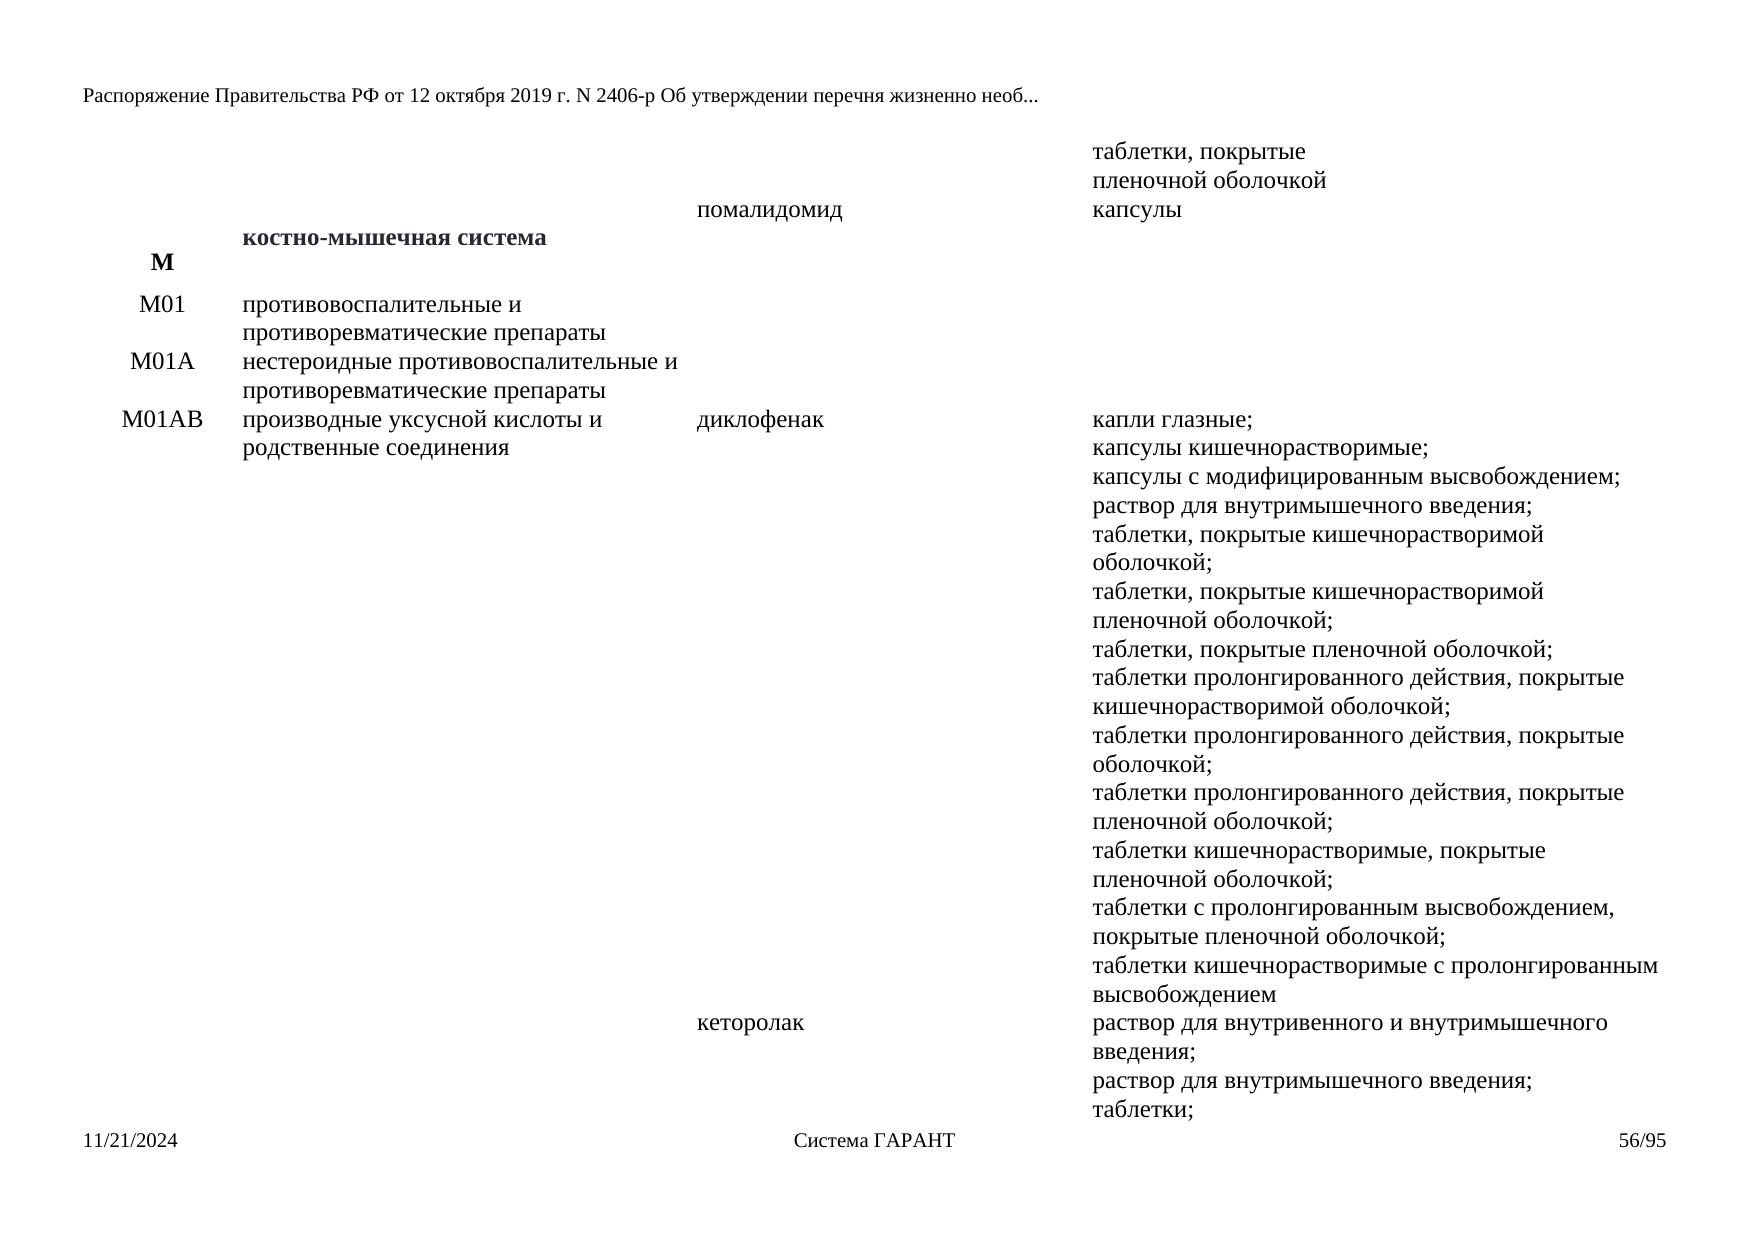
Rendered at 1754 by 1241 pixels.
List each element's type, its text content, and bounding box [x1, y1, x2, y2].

table_cell капсулы [1093, 194, 1659, 222]
table_cell [1093, 346, 1659, 404]
table_cell производные уксусной кислоты и родственные соединения [242, 404, 697, 1007]
table_cell [697, 136, 1092, 194]
table_cell капли глазные; капсулы кишечнорастворимые; капсулы с модифицированным высвобождением; раствор для внутримышечного введения; таблетки, покрытые кишечнорастворимой оболочкой; таблетки, покрытые кишечнорастворимой пленочной оболочкой; таблетки, покрытые пленочной оболочкой; таблетки пролонгированного действия, покрытые кишечнорастворимой оболочкой; таблетки пролонгированного действия, покрытые оболочкой; таблетки пролонгированного действия, покрытые пленочной оболочкой; таблетки кишечнорастворимые, покрытые пленочной оболочкой; таблетки с пролонгированным высвобождением, покрытые пленочной оболочкой; таблетки кишечнорастворимые с пролонгированным высвобождением [1093, 404, 1659, 1007]
table_cell M01AB [83, 404, 242, 1007]
table_cell M01A [83, 346, 242, 404]
table_cell [83, 1008, 242, 1122]
table_cell [697, 289, 1092, 346]
table_cell [242, 136, 697, 194]
table_header [1093, 223, 1659, 289]
table_header [697, 223, 1092, 289]
table_cell [1093, 289, 1659, 346]
table_cell M01 [83, 289, 242, 346]
table_cell [242, 1008, 697, 1122]
table_cell [83, 194, 242, 222]
table_header M [83, 223, 242, 289]
table_cell [83, 136, 242, 194]
table_cell кеторолак [697, 1008, 1092, 1122]
table_cell [242, 194, 697, 222]
table_header костно-мышечная система [242, 223, 697, 289]
table_cell диклофенак [697, 404, 1092, 1007]
table_cell раствор для внутривенного и внутримышечного введения; раствор для внутримышечного введения; таблетки; [1093, 1008, 1659, 1122]
table_cell нестероидные противовоспалительные и противоревматические препараты [242, 346, 697, 404]
table_cell помалидомид [697, 194, 1092, 222]
table_cell [697, 346, 1092, 404]
table_cell противовоспалительные и противоревматические препараты [242, 289, 697, 346]
table_cell таблетки, покрытые пленочной оболочкой [1093, 136, 1659, 194]
